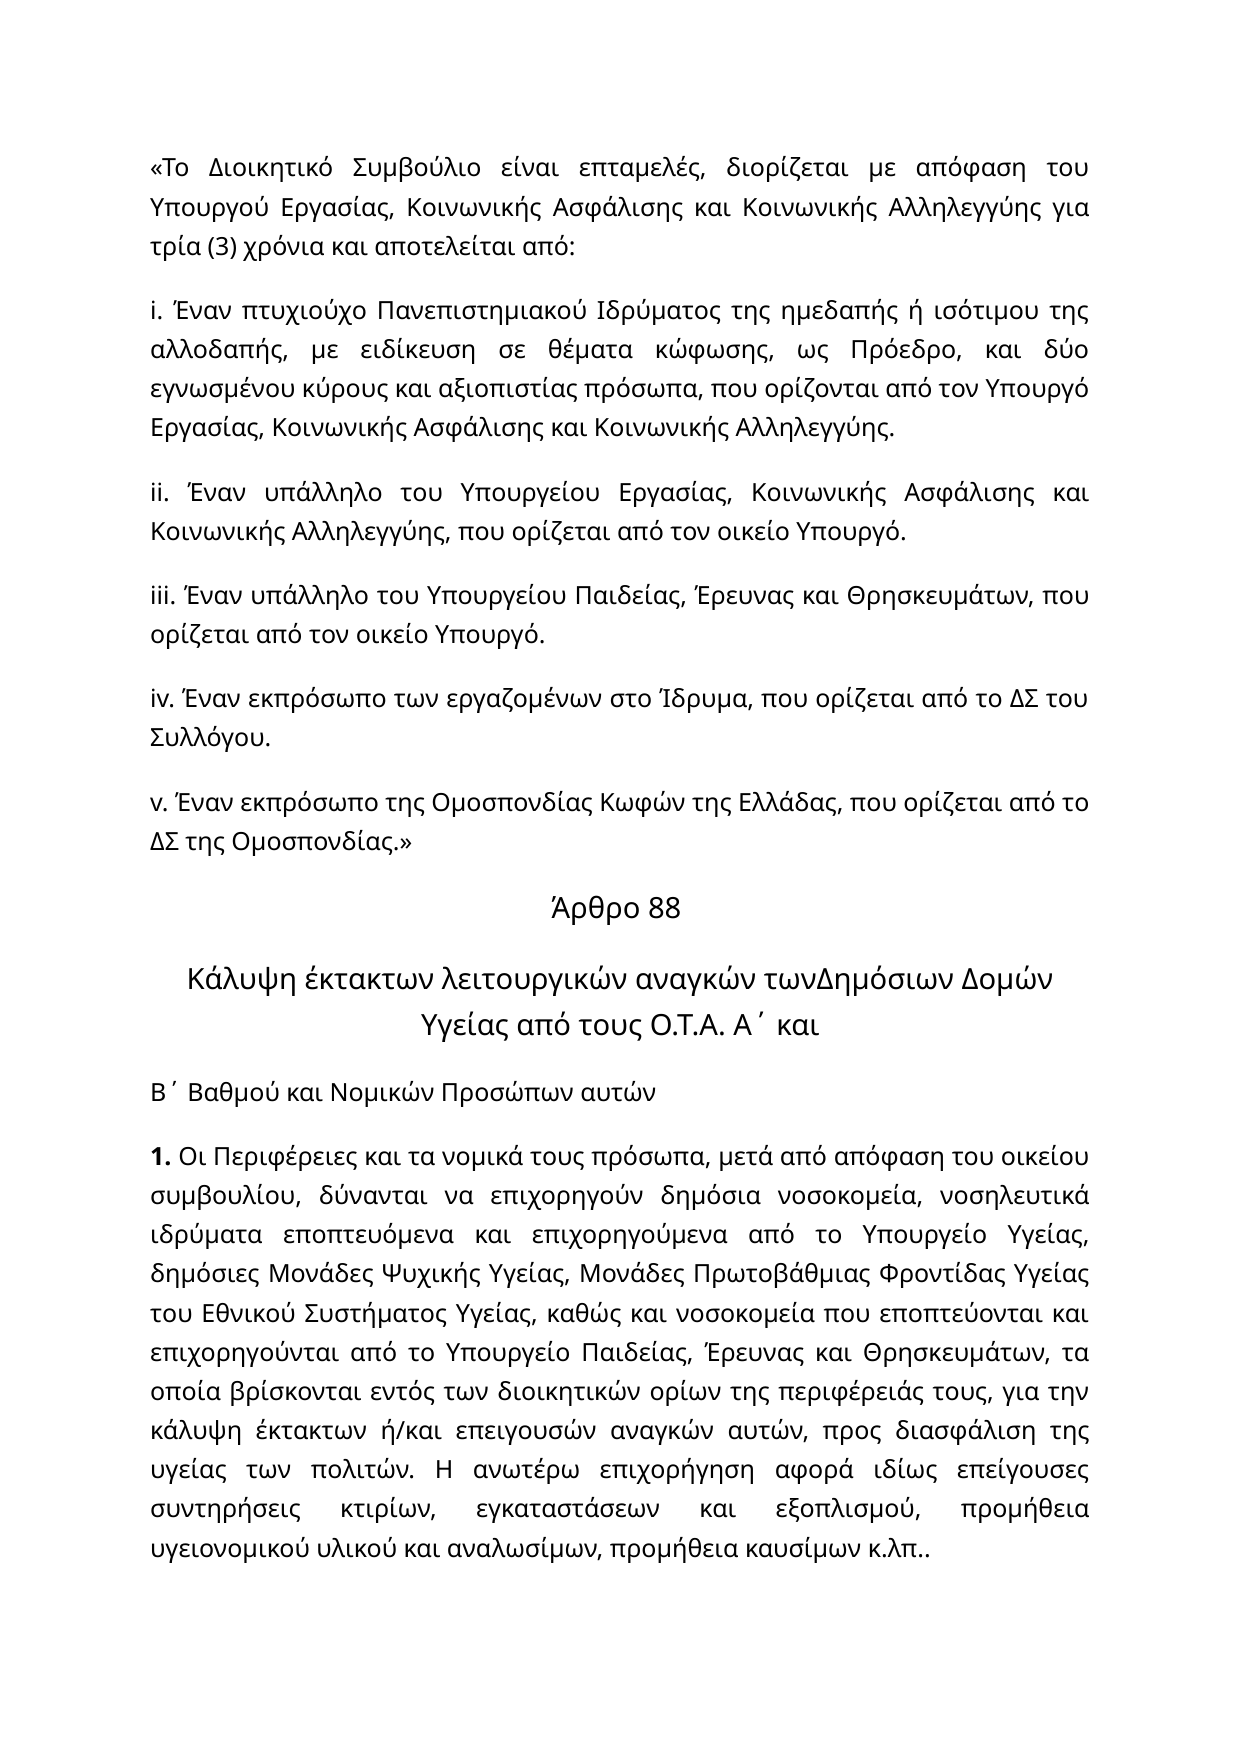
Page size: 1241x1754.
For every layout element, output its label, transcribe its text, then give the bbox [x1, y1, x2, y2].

text v. Έναν εκπρόσωπο της Ομοσπονδίας Κωφών της Ελλάδας, που ορίζεται από το ΔΣ της Ομοσπονδίας.» [150, 784, 1090, 857]
text «Το Διοικητικό Συμβούλιο είναι επταμελές, διορίζεται με απόφαση του Υπουργού Εργασίας, Κοινωνικής Ασφάλισης και Κοινωνικής Αλληλεγγύης για τρία (3) χρόνια και αποτελείται από: [150, 150, 1090, 262]
text ii. Έναν υπάλληλο του Υπουργείου Εργασίας, Κοινωνικής Ασφάλισης και Κοινωνικής Αλληλεγγύης, που ορίζεται από τον οικείο Υπουργό. [150, 474, 1090, 547]
subtitle Άρθρο 88 [150, 887, 1090, 927]
text 1. Οι Περιφέρειες και τα νομικά τους πρόσωπα, μετά από απόφαση του οικείου συμβουλίου, δύνανται να επιχορηγούν δημόσια νοσοκομεία, νοσηλευτικά ιδρύματα εποπτευόμενα και επιχορηγούμενα από το Υπουργείο Υγείας, δημόσιες Μονάδες Ψυχικής Υγείας, Μονάδες Πρωτοβάθμιας Φροντίδας Υγείας του Εθνικού Συστήματος Υγείας, καθώς και νοσοκομεία που εποπτεύονται και επιχορηγούνται από το Υπουργείο Παιδείας, Έρευνας και Θρησκευμάτων, τα οποία βρίσκονται εντός των διοικητικών ορίων της περιφέρειάς τους, για την κάλυψη έκτακτων ή/και επειγουσών αναγκών αυτών, προς διασφάλιση της υγείας των πολιτών. Η ανωτέρω επιχορήγηση αφορά ιδίως επείγουσες συντηρήσεις κτιρίων, εγκαταστάσεων και εξοπλισμού, προμήθεια υγειονομικού υλικού και αναλωσίμων, προμήθεια καυσίμων κ.λπ.. [150, 1138, 1090, 1564]
text i. Έναν πτυχιούχο Πανεπιστημιακού Ιδρύματος της ημεδαπής ή ισότιμου της αλλοδαπής, με ειδίκευση σε θέματα κώφωσης, ως Πρόεδρο, και δύο εγνωσμένου κύρους και αξιοπιστίας πρόσωπα, που ορίζονται από τον Υπουργό Εργασίας, Κοινωνικής Ασφάλισης και Κοινωνικής Αλληλεγγύης. [150, 292, 1090, 444]
text iii. Έναν υπάλληλο του Υπουργείου Παιδείας, Έρευνας και Θρησκευμάτων, που ορίζεται από τον οικείο Υπουργό. [150, 577, 1090, 651]
text Β΄ Βαθμού και Νομικών Προσώπων αυτών [150, 1074, 1090, 1108]
subtitle Κάλυψη έκτακτων λειτουργικών αναγκών τωνΔημόσιων Δομών Υγείας από τους O.T.A. Α΄ και [150, 958, 1090, 1043]
text iv. Έναν εκπρόσωπο των εργαζομένων στο Ίδρυμα, που ορίζεται από το ΔΣ του Συλλόγου. [150, 681, 1090, 754]
